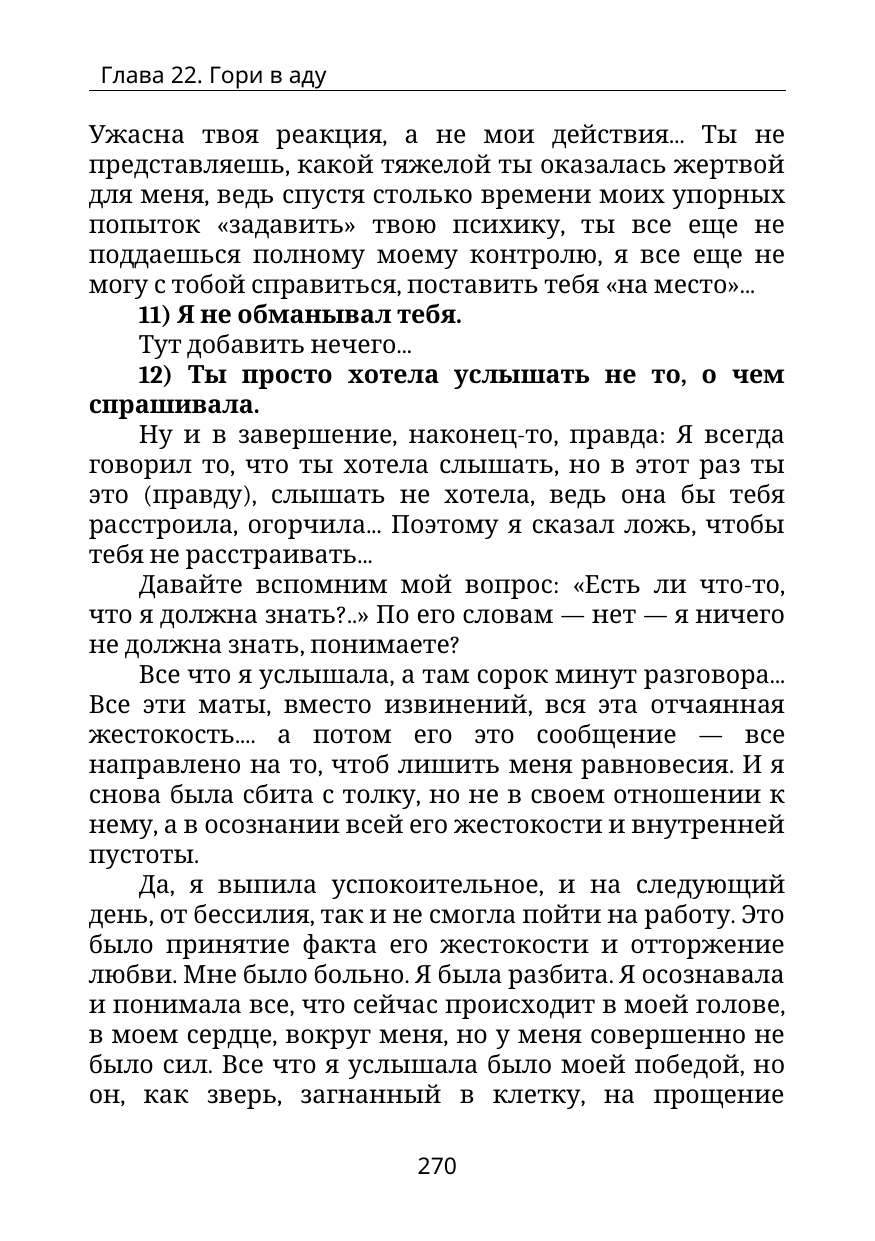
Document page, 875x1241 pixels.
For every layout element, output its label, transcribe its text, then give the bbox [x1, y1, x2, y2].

text 12) Ты просто хотела услышать не то, о чем спрашивала. [88, 360, 786, 420]
text Тут добавить нечего... [88, 330, 786, 360]
text Ну и в завершение, наконец-то, правда: Я всегда говорил то, что ты хотела слышать, но в этот раз ты это (правду), слышать не хотела, ведь она бы тебя расстроила, огорчила... Поэтому я сказал ложь, чтобы тебя не расстраивать... [88, 420, 786, 570]
text Давайте вспомним мой вопрос: «Есть ли что-то, что я должна знать?..» По его словам — нет — я ничего не должна знать, понимаете? [88, 570, 786, 660]
text Ужасна твоя реакция, а не мои действия... Ты не представляешь, какой тяжелой ты оказалась жертвой для меня, ведь спустя столько времени моих упорных попыток «задавить» твою психику, ты все еще не поддаешься полному моему контролю, я все еще не могу с тобой справиться, поставить тебя «на место»... [88, 120, 786, 300]
text Да, я выпила успокоительное, и на следующий день, от бессилия, так и не смогла пойти на работу. Это было принятие факта его жестокости и отторжение любви. Мне было больно. Я была разбита. Я осознавала и понимала все, что сейчас происходит в моей голове, в моем сердце, вокруг меня, но у меня совершенно не было сил. Все что я услышала было моей победой, но он, как зверь, загнанный в клетку, на прощение [88, 870, 786, 1110]
text 11) Я не обманывал тебя. [88, 300, 786, 330]
text Все что я услышала, а там сорок минут разговора... Все эти маты, вместо извинений, вся эта отчаянная жестокость.... а потом его это сообщение — все направлено на то, чтоб лишить меня равновесия. И я снова была сбита с толку, но не в своем отношении к нему, а в осознании всей его жестокости и внутренней пустоты. [88, 660, 786, 870]
